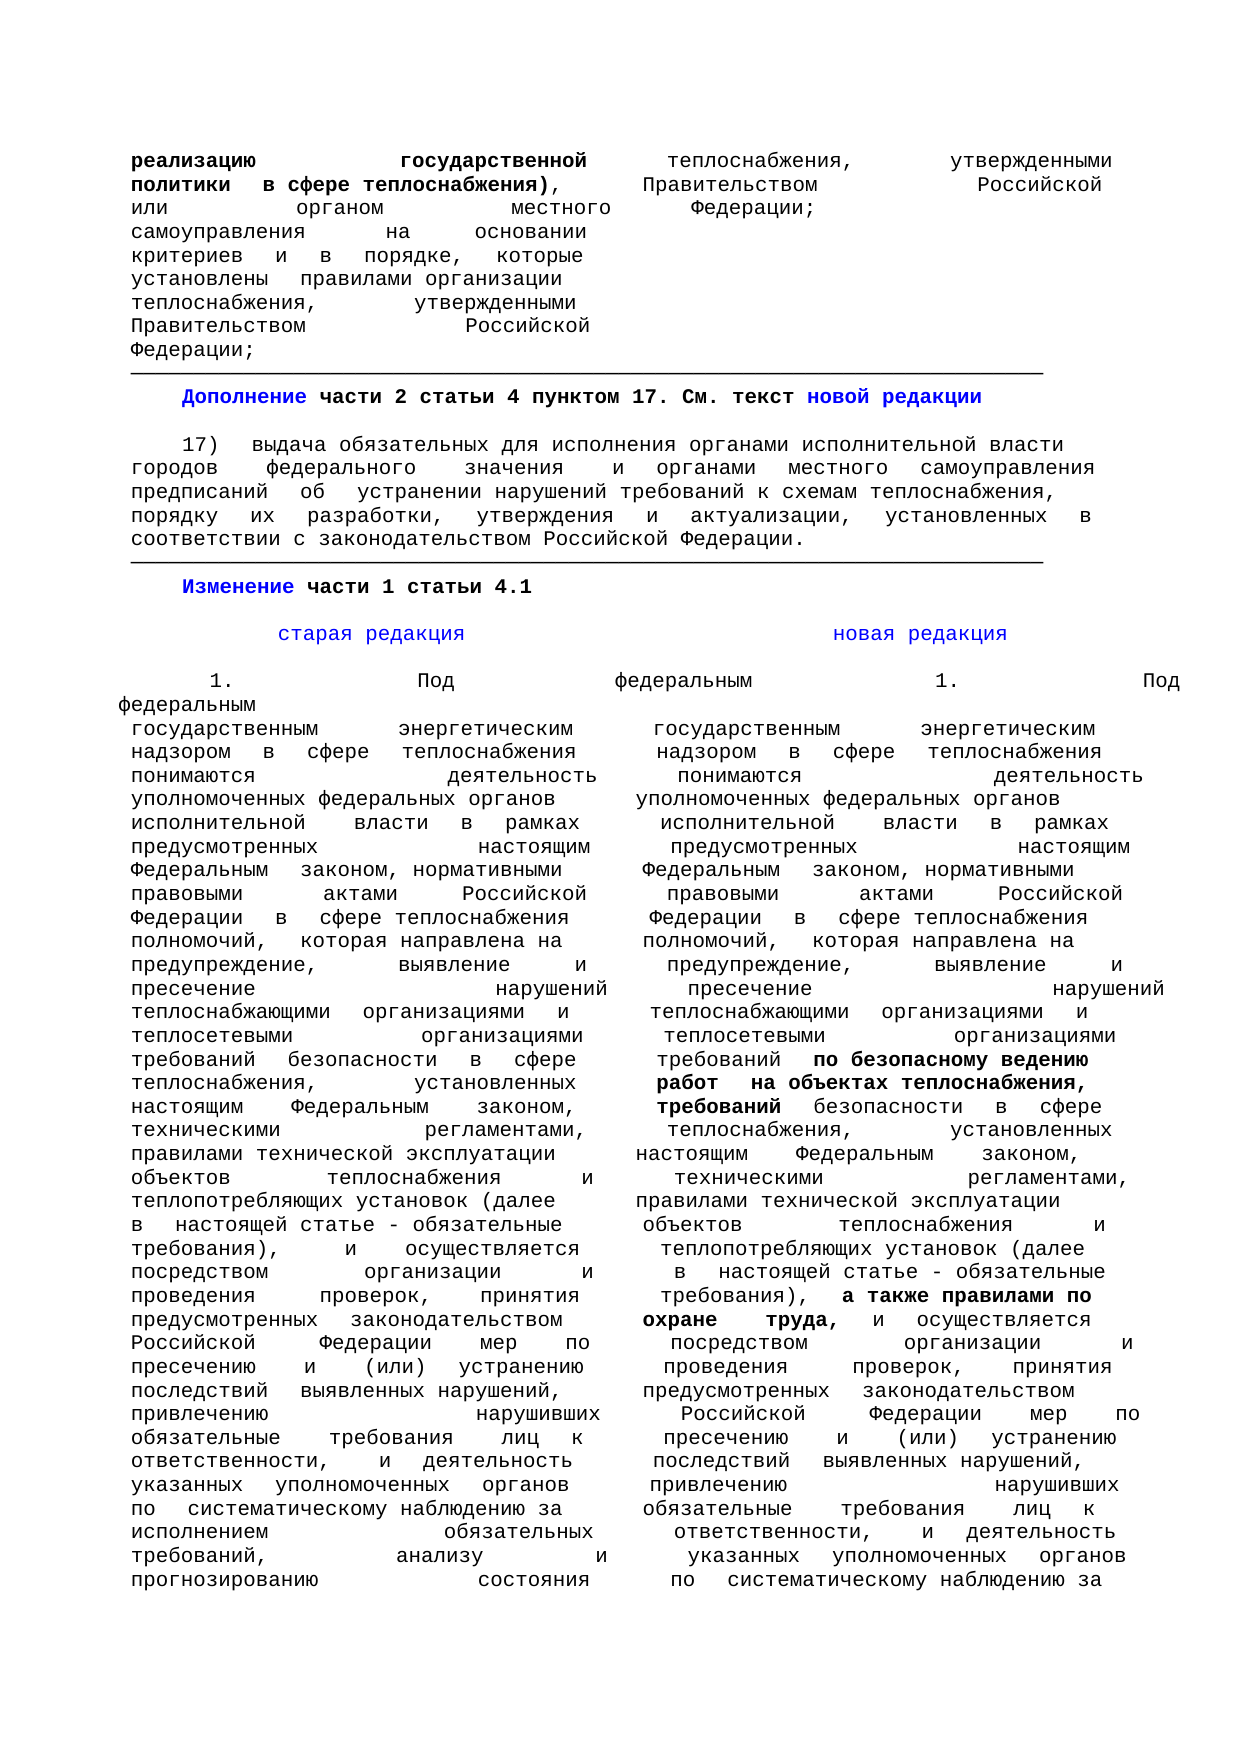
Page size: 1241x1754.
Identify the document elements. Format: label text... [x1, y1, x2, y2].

text предусмотренных настоящим предусмотренных настоящим [118, 836, 1181, 859]
text в настоящей статье - обязательные объектов теплоснабжения и [118, 1214, 1181, 1238]
text Российской Федерации мер по посредством организации и [118, 1332, 1181, 1356]
text Федеральным законом, нормативными Федеральным законом, нормативными [118, 859, 1181, 883]
text объектов теплоснабжения и техническими регламентами, [118, 1167, 1181, 1190]
text установлены правилами организации [118, 268, 1181, 292]
text критериев и в порядке, которые [118, 244, 1181, 268]
text порядку их разработки, утверждения и актуализации, установленных в [118, 505, 1181, 528]
text пресечению и (или) устранению проведения проверок, принятия [118, 1356, 1181, 1379]
text понимаются деятельность понимаются деятельность [118, 765, 1181, 788]
text самоуправления на основании [118, 221, 1181, 244]
text по систематическому наблюдению за обязательные требования лиц к [118, 1498, 1181, 1521]
text требований, анализу и указанных уполномоченных органов [118, 1545, 1181, 1569]
text полномочий, которая направлена на полномочий, которая направлена на [118, 930, 1181, 954]
text надзором в сфере теплоснабжения надзором в сфере теплоснабжения [118, 741, 1181, 765]
text последствий выявленных нарушений, предусмотренных законодательством [118, 1379, 1181, 1403]
text предусмотренных законодательством охране труда, и осуществляется [118, 1309, 1181, 1332]
text теплопотребляющих установок (далее правилами технической эксплуатации [118, 1190, 1181, 1214]
text настоящим Федеральным законом, требований безопасности в сфере [118, 1096, 1181, 1119]
text требований безопасности в сфере требований по безопасному ведению [118, 1048, 1181, 1072]
text пресечение нарушений пресечение нарушений [118, 978, 1181, 1001]
text Изменение части 1 статьи 4.1 [118, 576, 1181, 599]
text ───────────────────────────────────────────────────────────────────────── [118, 363, 1181, 386]
text теплоснабжения, утвержденными [118, 292, 1181, 316]
text теплоснабжающими организациями и теплоснабжающими организациями и [118, 1001, 1181, 1025]
text государственным энергетическим государственным энергетическим [118, 717, 1181, 741]
text прогнозированию состояния по систематическому наблюдению за [118, 1569, 1181, 1592]
text ответственности, и деятельность последствий выявленных нарушений, [118, 1451, 1181, 1474]
text политики в сфере теплоснабжения), Правительством Российской [118, 174, 1181, 197]
text реализацию государственной теплоснабжения, утвержденными [118, 150, 1181, 174]
text указанных уполномоченных органов привлечению нарушивших [118, 1474, 1181, 1498]
text или органом местного Федерации; [118, 197, 1181, 221]
text теплосетевыми организациями теплосетевыми организациями [118, 1025, 1181, 1048]
text 1. Под федеральным 1. Под федеральным [118, 670, 1181, 717]
text теплоснабжения, установленных работ на объектах теплоснабжения, [118, 1072, 1181, 1096]
text проведения проверок, принятия требования), а также правилами по [118, 1285, 1181, 1309]
text требования), и осуществляется теплопотребляющих установок (далее [118, 1238, 1181, 1261]
text Федерации; [118, 339, 1181, 363]
text правилами технической эксплуатации настоящим Федеральным законом, [118, 1143, 1181, 1167]
text исполнением обязательных ответственности, и деятельность [118, 1521, 1181, 1545]
text Дополнение части 2 статьи 4 пунктом 17. См. текст новой редакции [118, 386, 1181, 410]
text обязательные требования лиц к пресечению и (или) устранению [118, 1427, 1181, 1451]
text Правительством Российской [118, 316, 1181, 339]
text соответствии с законодательством Российской Федерации. [118, 528, 1181, 552]
text старая редакция новая редакция [118, 623, 1181, 647]
text привлечению нарушивших Российской Федерации мер по [118, 1403, 1181, 1427]
text ───────────────────────────────────────────────────────────────────────── [118, 552, 1181, 576]
text техническими регламентами, теплоснабжения, установленных [118, 1119, 1181, 1143]
text исполнительной власти в рамках исполнительной власти в рамках [118, 812, 1181, 836]
text Федерации в сфере теплоснабжения Федерации в сфере теплоснабжения [118, 907, 1181, 930]
text посредством организации и в настоящей статье - обязательные [118, 1261, 1181, 1285]
text правовыми актами Российской правовыми актами Российской [118, 883, 1181, 907]
text городов федерального значения и органами местного самоуправления [118, 457, 1181, 481]
text предупреждение, выявление и предупреждение, выявление и [118, 954, 1181, 978]
text уполномоченных федеральных органов уполномоченных федеральных органов [118, 788, 1181, 812]
text предписаний об устранении нарушений требований к схемам теплоснабжения, [118, 481, 1181, 505]
text 17) выдача обязательных для исполнения органами исполнительной власти [118, 434, 1181, 457]
